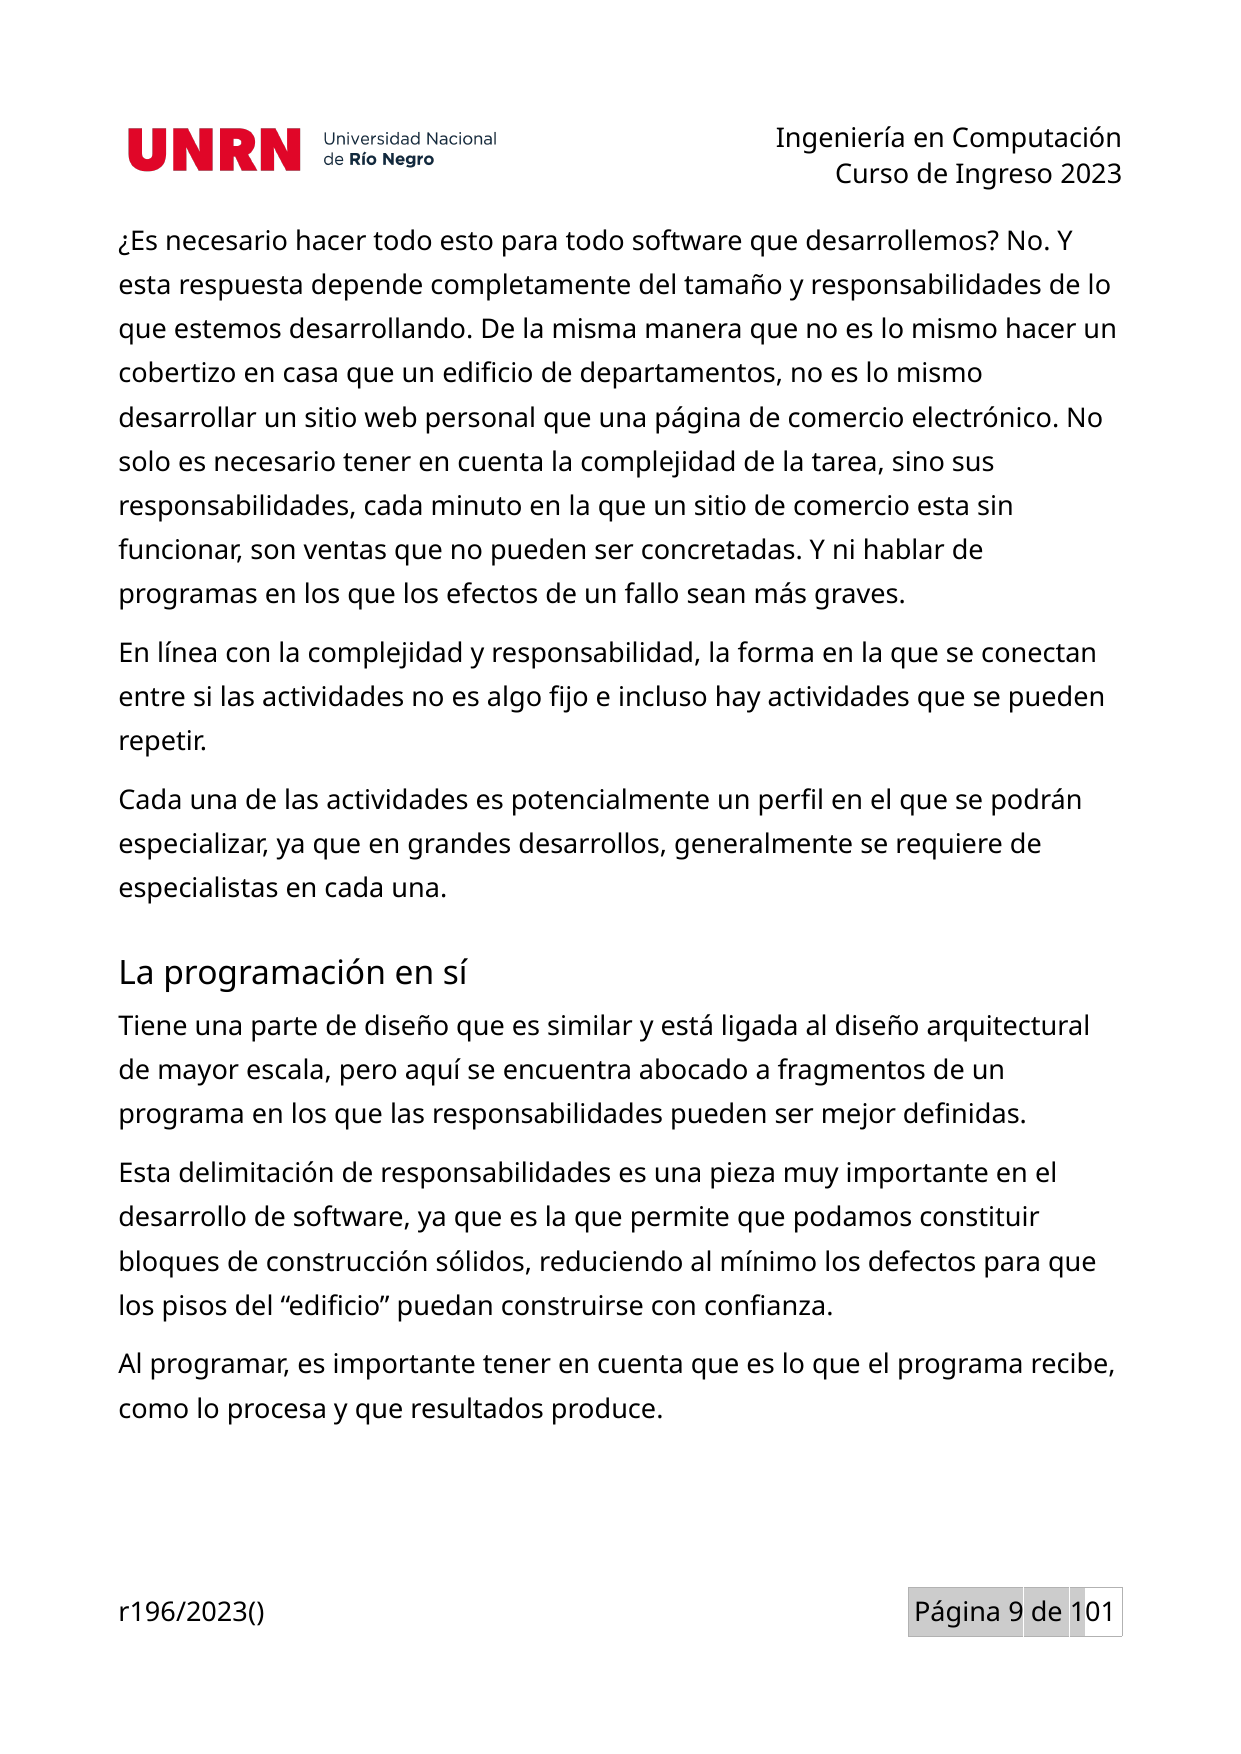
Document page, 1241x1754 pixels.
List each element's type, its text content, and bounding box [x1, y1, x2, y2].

text Tiene una parte de diseño que es similar y está ligada al diseño arquitectural de mayor escala, pero aquí se encuentra abocado a fragmentos de un programa en los que las responsabilidades pueden ser mejor definidas. [118, 1007, 1122, 1132]
text Cada una de las actividades es potencialmente un perfil en el que se podrán especializar, ya que en grandes desarrollos, generalmente se requiere de especialistas en cada una. [118, 781, 1122, 906]
text En línea con la complejidad y responsabilidad, la forma en la que se conectan entre si las actividades no es algo fijo e incluso hay actividades que se pueden repetir. [118, 633, 1122, 759]
text Esta delimitación de responsabilidades es una pieza muy importante en el desarrollo de software, ya que es la que permite que podamos constituir bloques de construcción sólidos, reduciendo al mínimo los defectos para que los pisos del “edificio” puedan construirse con confianza. [118, 1154, 1122, 1323]
text ¿Es necesario hacer todo esto para todo software que desarrollemos? No. Y esta respuesta depende completamente del tamaño y responsabilidades de lo que estemos desarrollando. De la misma manera que no es lo mismo hacer un cobertizo en casa que un edificio de departamentos, no es lo mismo desarrollar un sitio web personal que una página de comercio electrónico. No solo es necesario tener en cuenta la complejidad de la tarea, sino sus responsabilidades, cada minuto en la que un sitio de comercio esta sin funcionar, son ventas que no pueden ser concretadas. Y ni hablar de programas en los que los efectos de un fallo sean más graves. [118, 221, 1122, 612]
text Al programar, es importante tener en cuenta que es lo que el programa recibe, como lo procesa y que resultados produce. [118, 1345, 1122, 1426]
picture [118, 118, 505, 180]
subtitle La programación en sí [118, 948, 1122, 994]
